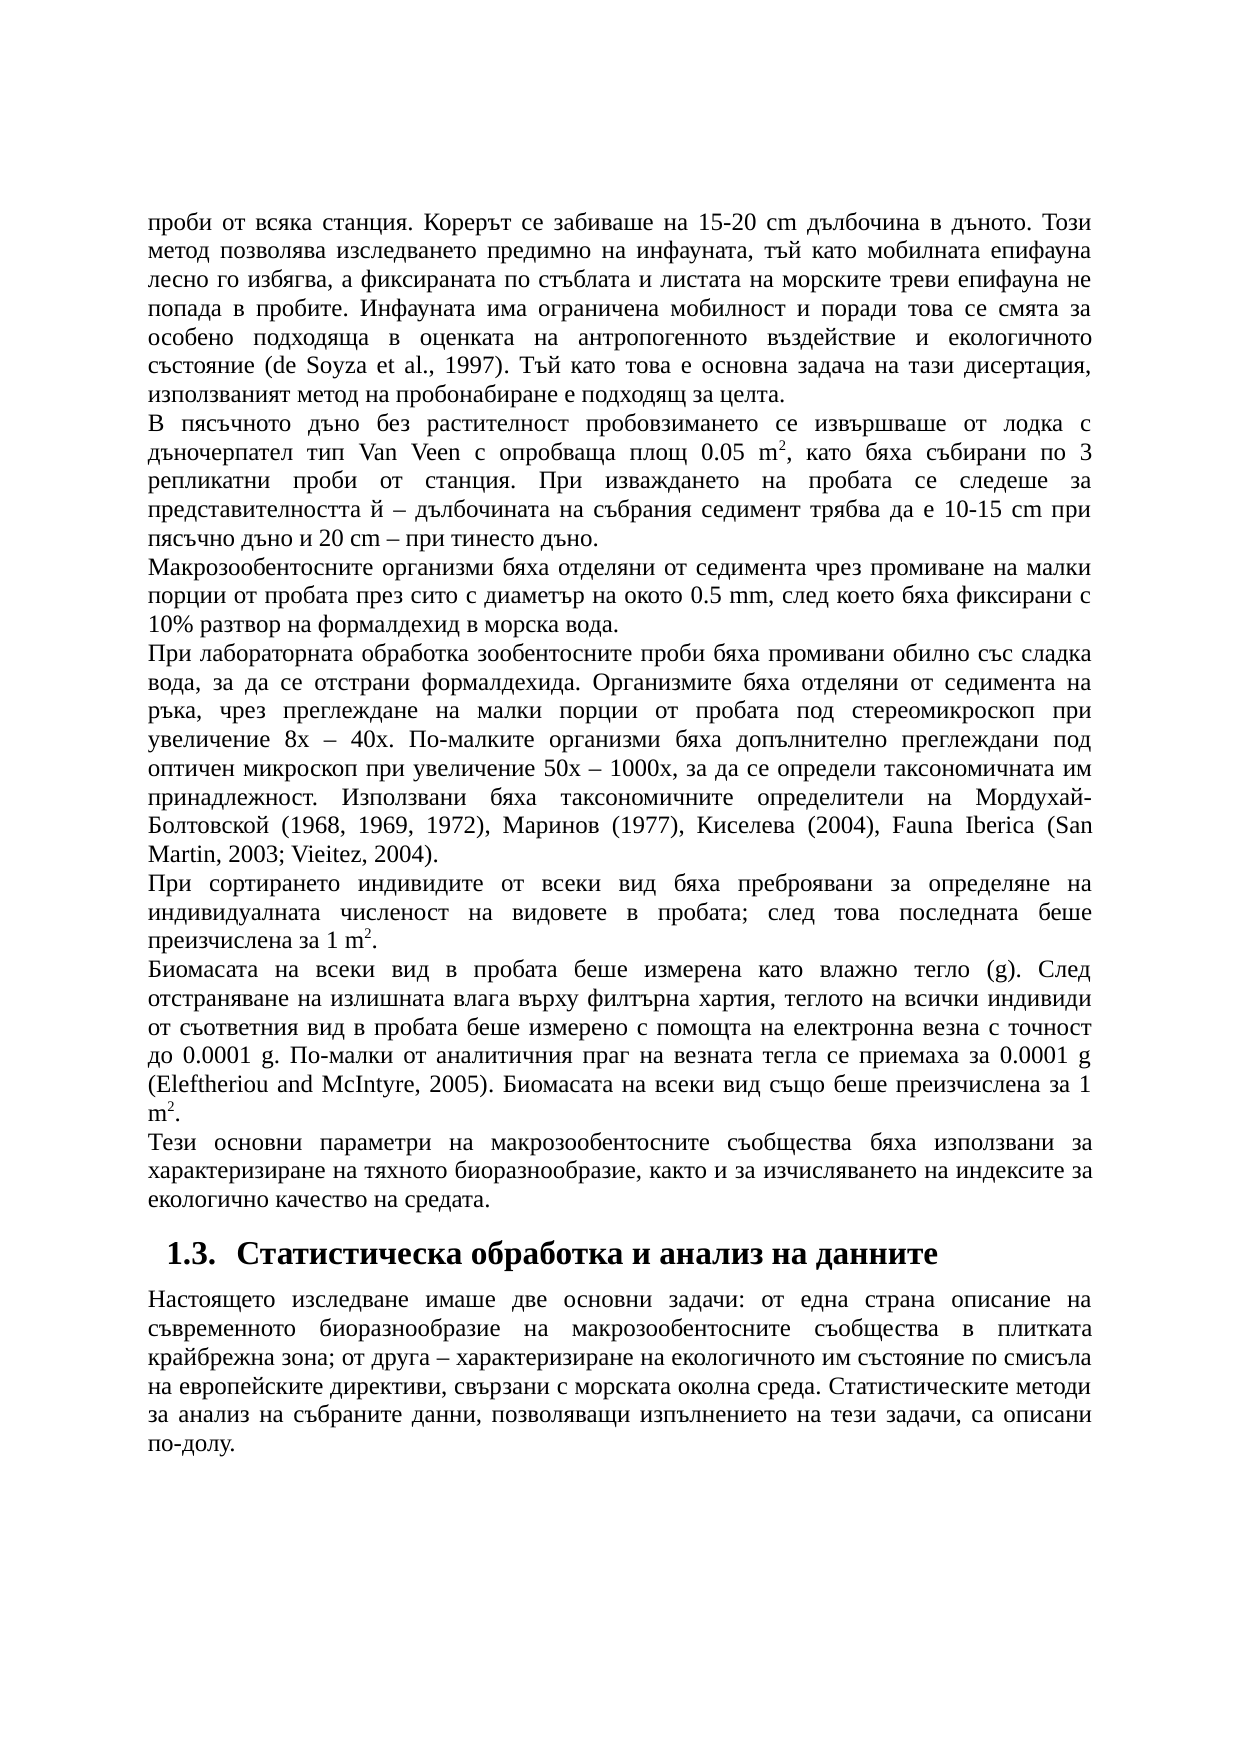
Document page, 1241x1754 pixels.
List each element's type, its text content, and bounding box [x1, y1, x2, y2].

text При сортирането индивидите от всеки вид бяха преброявани за определяне на индивидуалната численост на видовете в пробата; след това последната беше преизчислена за 1 m2. [148, 868, 1093, 954]
text В пясъчното дъно без растителност пробовзимането се извършваше от лодка с дъночерпател тип Van Veen с опробваща площ 0.05 m2, като бяха събирани по 3 репликатни проби от станция. При изваждането на пробата се следеше за представителността й – дълбочината на събрания седимент трябва да е 10-15 cm при пясъчно дъно и 20 cm – при тинесто дъно. [148, 408, 1093, 552]
text Макрозообентосните организми бяха отделяни от седимента чрез промиване на малки порции от пробата през сито с диаметър на окото 0.5 mm, след което бяха фиксирани с 10% разтвор на формалдехид в морска вода. [148, 552, 1093, 638]
text Биомасата на всеки вид в пробата беше измерена като влажно тегло (g). След отстраняване на излишната влага върху филтърна хартия, теглото на всички индивиди от съответния вид в пробата беше измерено с помощта на електронна везна с точност до 0.0001 g. По-малки от аналитичния праг на везната тегла се приемаха за 0.0001 g (Eleftheriou and McIntyre, 2005). Биомасата на всеки вид също беше преизчислена за 1 m2. [148, 954, 1093, 1127]
text проби от всяка станция. Корерът се забиваше на 15-20 cm дълбочина в дъното. Този метод позволява изследването предимно на инфауната, тъй като мобилната епифауна лесно го избягва, а фиксираната по стъблата и листата на морските треви епифауна не попада в пробите. Инфауната има ограничена мобилност и поради това се смята за особено подходяща в оценката на антропогенното въздействие и екологичното състояние (de Soyza et al., 1997). Тъй като това е основна задача на тази дисертация, използваният метод на пробонабиране е подходящ за целта. [148, 207, 1093, 408]
subtitle Статистическа обработка и анализ на данните [224, 1234, 1093, 1272]
text При лабораторната обработка зообентосните проби бяха промивани обилно със сладка вода, за да се отстрани формалдехида. Организмите бяха отделяни от седимента на ръка, чрез преглеждане на малки порции от пробата под стереомикроскоп при увеличение 8х – 40х. По-малките организми бяха допълнително преглеждани под оптичен микроскоп при увеличение 50х – 1000х, за да се определи таксономичната им принадлежност. Използвани бяха таксономичните определители на Мордухай-Болтовской (1968, 1969, 1972), Маринов (1977), Киселева (2004), Fauna Iberica (San Martin, 2003; Vieitez, 2004). [148, 638, 1093, 868]
text Тези основни параметри на макрозообентосните съобщества бяха използвани за характеризиране на тяхното биоразнообразие, както и за изчисляването на индексите за екологично качество на средата. [148, 1127, 1093, 1213]
text Настоящето изследване имаше две основни задачи: от една страна описание на съвременното биоразнообразие на макрозообентосните съобщества в плитката крайбрежна зона; от друга – характеризиране на екологичното им състояние по смисъла на европейските директиви, свързани с морската околна среда. Статистическите методи за анализ на събраните данни, позволяващи изпълнението на тези задачи, са описани по-долу. [148, 1284, 1093, 1457]
